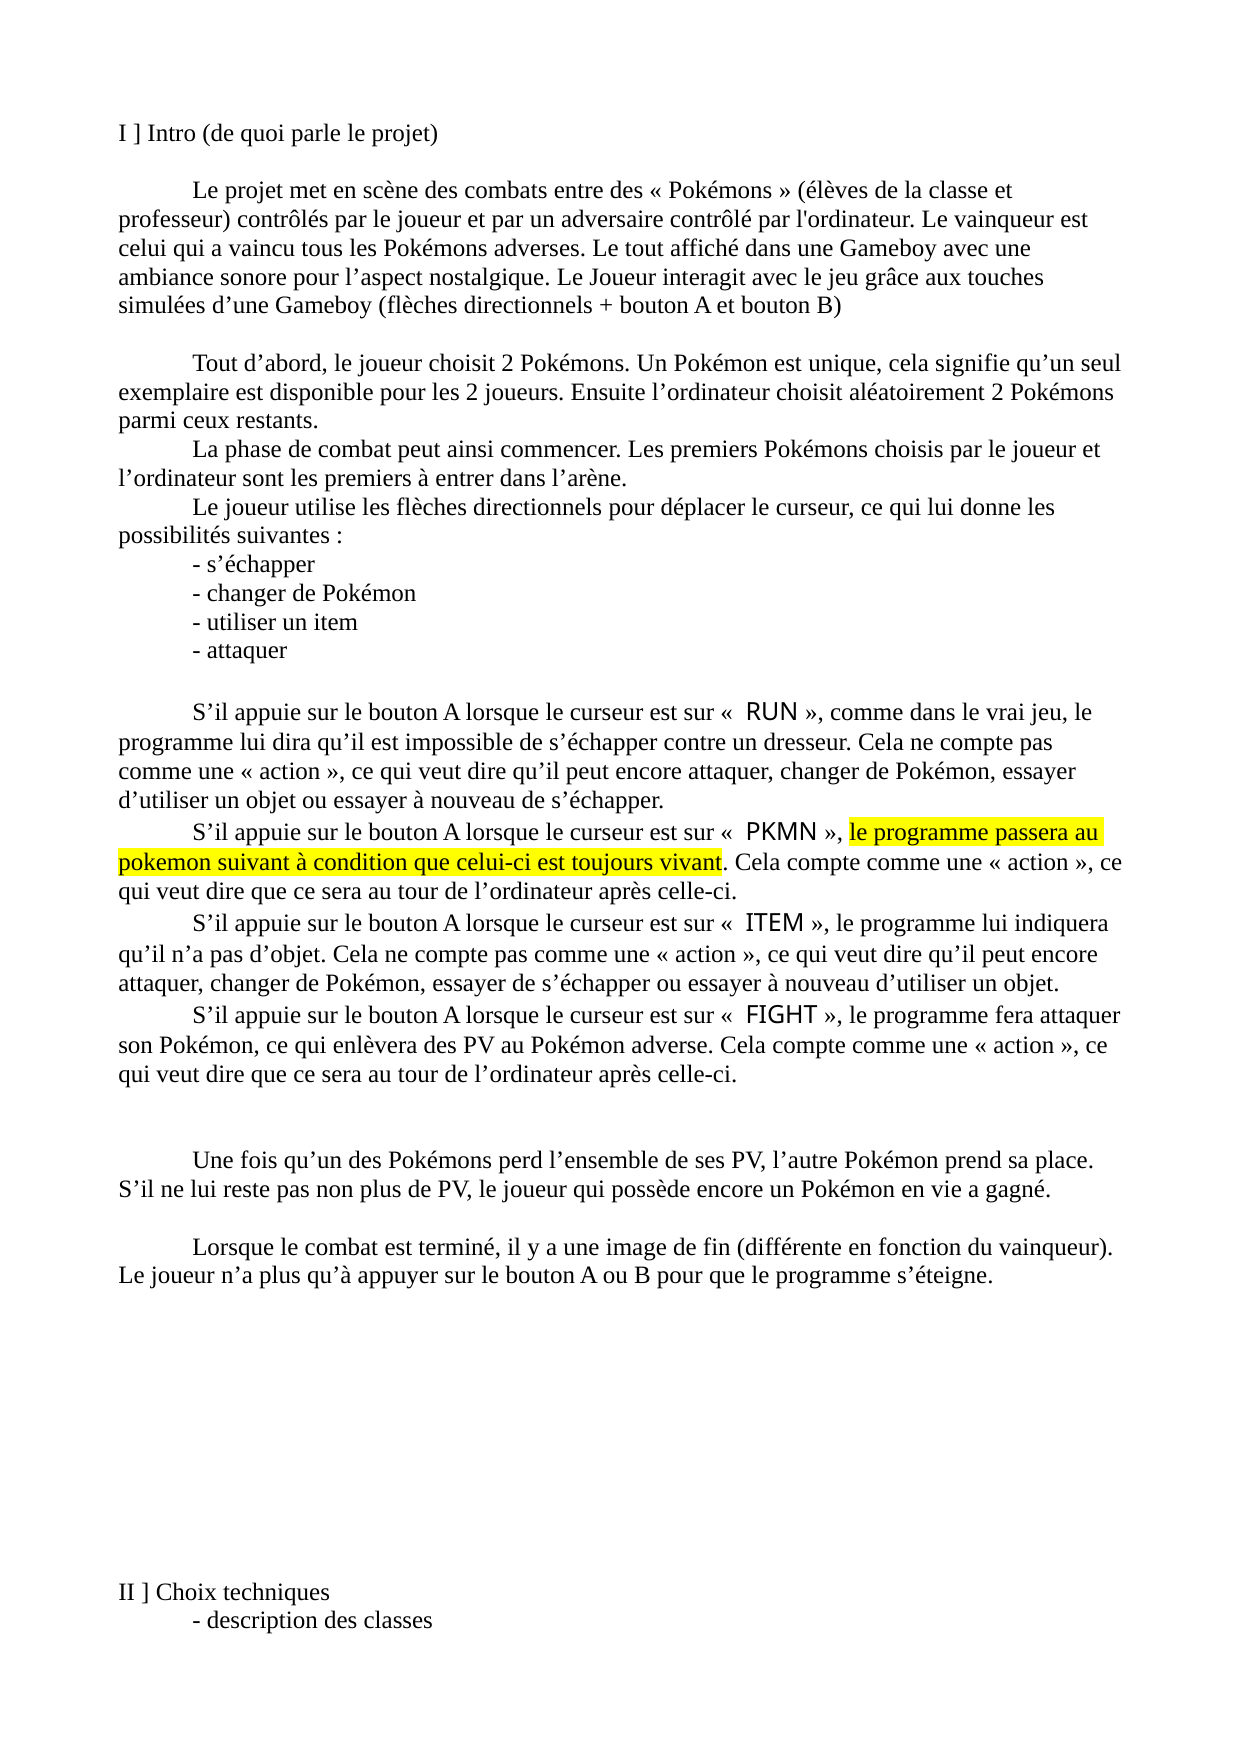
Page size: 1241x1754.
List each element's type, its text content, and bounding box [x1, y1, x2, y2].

text - s’échapper [118, 549, 1122, 578]
text S’il appuie sur le bouton A lorsque le curseur est sur « PKMN », le programme passera au pokemon suivant à condition que celui-ci est toujours vivant. Cela compte comme une « action », ce qui veut dire que ce sera au tour de l’ordinateur après celle-ci. [118, 813, 1122, 905]
text - description des classes [118, 1606, 1122, 1634]
text La phase de combat peut ainsi commencer. Les premiers Pokémons choisis par le joueur et l’ordinateur sont les premiers à entrer dans l’arène. [118, 434, 1122, 492]
text S’il appuie sur le bouton A lorsque le curseur est sur « FIGHT », le programme fera attaquer son Pokémon, ce qui enlèvera des PV au Pokémon adverse. Cela compte comme une « action », ce qui veut dire que ce sera au tour de l’ordinateur après celle-ci. [118, 997, 1122, 1088]
text - attaquer [118, 636, 1122, 664]
text S’il appuie sur le bouton A lorsque le curseur est sur « RUN », comme dans le vrai jeu, le programme lui dira qu’il est impossible de s’échapper contre un dresseur. Cela ne compte pas comme une « action », ce qui veut dire qu’il peut encore attaquer, changer de Pokémon, essayer d’utiliser un objet ou essayer à nouveau de s’échapper. [118, 693, 1122, 813]
text S’il appuie sur le bouton A lorsque le curseur est sur « ITEM », le programme lui indiquera qu’il n’a pas d’objet. Cela ne compte pas comme une « action », ce qui veut dire qu’il peut encore attaquer, changer de Pokémon, essayer de s’échapper ou essayer à nouveau d’utiliser un objet. [118, 905, 1122, 997]
text - utiliser un item [118, 607, 1122, 636]
text Lorsque le combat est terminé, il y a une image de fin (différente en fonction du vainqueur). Le joueur n’a plus qu’à appuyer sur le bouton A ou B pour que le programme s’éteigne. [118, 1232, 1122, 1289]
text Le joueur utilise les flèches directionnels pour déplacer le curseur, ce qui lui donne les possibilités suivantes : [118, 492, 1122, 549]
text Tout d’abord, le joueur choisit 2 Pokémons. Un Pokémon est unique, cela signifie qu’un seul exemplaire est disponible pour les 2 joueurs. Ensuite l’ordinateur choisit aléatoirement 2 Pokémons parmi ceux restants. [118, 348, 1122, 434]
text II ] Choix techniques [118, 1577, 1122, 1606]
text Le projet met en scène des combats entre des « Pokémons » (élèves de la classe et professeur) contrôlés par le joueur et par un adversaire contrôlé par l'ordinateur. Le vainqueur est celui qui a vaincu tous les Pokémons adverses. Le tout affiché dans une Gameboy avec une ambiance sonore pour l’aspect nostalgique. Le Joueur interagit avec le jeu grâce aux touches simulées d’une Gameboy (flèches directionnels + bouton A et bouton B) [118, 176, 1122, 319]
text - changer de Pokémon [118, 578, 1122, 607]
text I ] Intro (de quoi parle le projet) [118, 118, 1122, 147]
text Une fois qu’un des Pokémons perd l’ensemble de ses PV, l’autre Pokémon prend sa place. S’il ne lui reste pas non plus de PV, le joueur qui possède encore un Pokémon en vie a gagné. [118, 1146, 1122, 1203]
